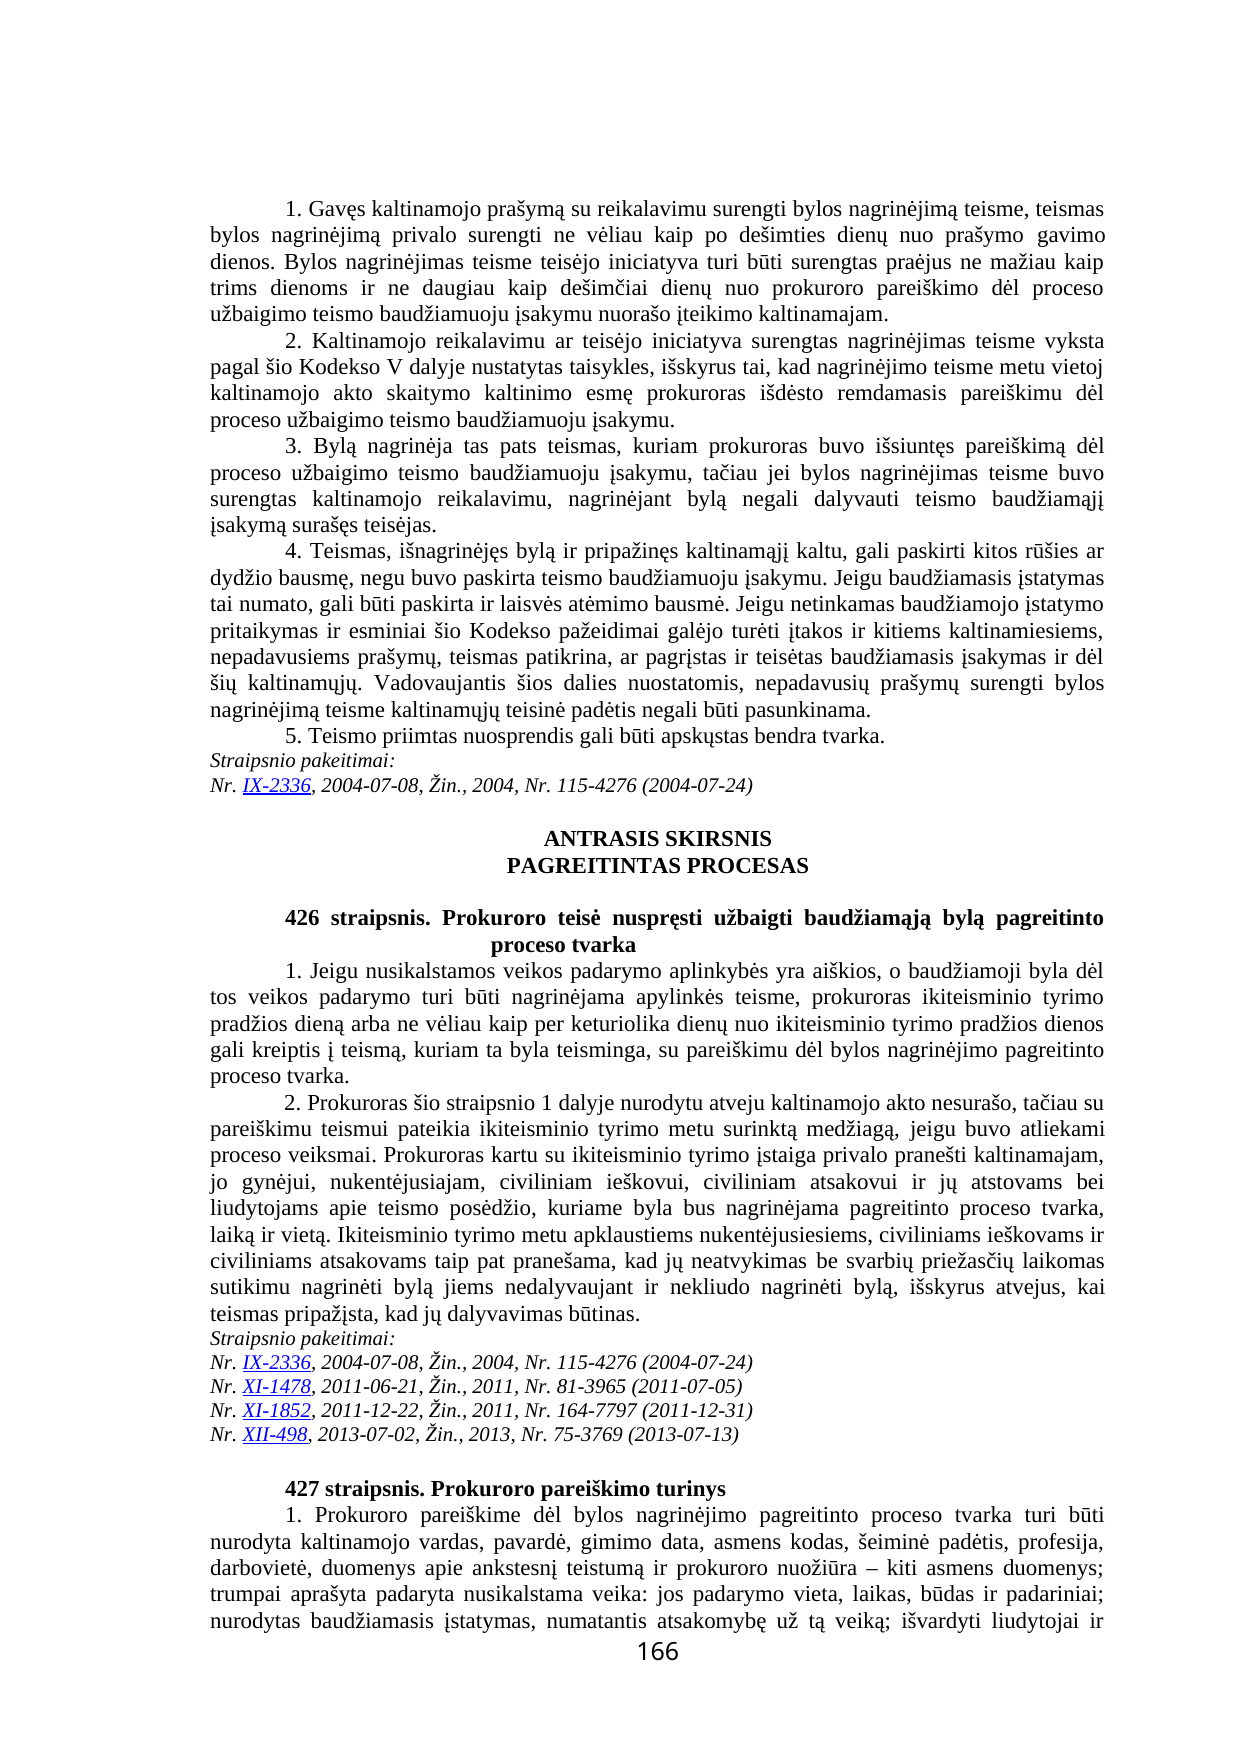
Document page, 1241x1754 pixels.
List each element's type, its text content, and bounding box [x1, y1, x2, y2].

text 426 straipsnis. Prokuroro teisė nuspręsti užbaigti baudžiamąją bylą pagreitinto proceso tvarka [285, 904, 1106, 957]
text 427 straipsnis. Prokuroro pareiškimo turinys [210, 1475, 1106, 1501]
text 2. Kaltinamojo reikalavimu ar teisėjo iniciatyva surengtas nagrinėjimas teisme vyksta pagal šio Kodekso V dalyje nustatytas taisykles, išskyrus tai, kad nagrinėjimo teisme metu vietoj kaltinamojo akto skaitymo kaltinimo esmę prokuroras išdėsto remdamasis pareiškimu dėl proceso užbaigimo teismo baudžiamuoju įsakymu. [210, 327, 1106, 432]
text Nr. IX-2336, 2004-07-08, Žin., 2004, Nr. 115-4276 (2004-07-24) [210, 772, 1106, 797]
text Pagreitintas procesas [210, 852, 1106, 878]
text Nr. XII-498, 2013-07-02, Žin., 2013, Nr. 75-3769 (2013-07-13) [210, 1422, 1106, 1446]
text Straipsnio pakeitimai: [210, 1326, 1106, 1350]
text 1. Jeigu nusikalstamos veikos padarymo aplinkybės yra aiškios, o baudžiamoji byla dėl tos veikos padarymo turi būti nagrinėjama apylinkės teisme, prokuroras ikiteisminio tyrimo pradžios dieną arba ne vėliau kaip per keturiolika dienų nuo ikiteisminio tyrimo pradžios dienos gali kreiptis į teismą, kuriam ta byla teisminga, su pareiškimu dėl bylos nagrinėjimo pagreitinto proceso tvarka. [210, 957, 1106, 1089]
text 2. Prokuroras šio straipsnio 1 dalyje nurodytu atveju kaltinamojo akto nesurašo, tačiau su pareiškimu teismui pateikia ikiteisminio tyrimo metu surinktą medžiagą, jeigu buvo atliekami proceso veiksmai. Prokuroras kartu su ikiteisminio tyrimo įstaiga privalo pranešti kaltinamajam, jo gynėjui, nukentėjusiajam, civiliniam ieškovui, civiliniam atsakovui ir jų atstovams bei liudytojams apie teismo posėdžio, kuriame byla bus nagrinėjama pagreitinto proceso tvarka, laiką ir vietą. Ikiteisminio tyrimo metu apklaustiems nukentėjusiesiems, civiliniams ieškovams ir civiliniams atsakovams taip pat pranešama, kad jų neatvykimas be svarbių priežasčių laikomas sutikimu nagrinėti bylą jiems nedalyvaujant ir nekliudo nagrinėti bylą, išskyrus atvejus, kai teismas pripažįsta, kad jų dalyvavimas būtinas. [210, 1089, 1106, 1326]
text Nr. XI-1478, 2011-06-21, Žin., 2011, Nr. 81-3965 (2011-07-05) [210, 1374, 1106, 1398]
text Straipsnio pakeitimai: [210, 748, 1106, 772]
text ANTRASIS SKIRSNIS [210, 825, 1106, 852]
text Nr. IX-2336, 2004-07-08, Žin., 2004, Nr. 115-4276 (2004-07-24) [210, 1350, 1106, 1374]
text Nr. XI-1852, 2011-12-22, Žin., 2011, Nr. 164-7797 (2011-12-31) [210, 1398, 1106, 1422]
text 5. Teismo priimtas nuosprendis gali būti apskųstas bendra tvarka. [210, 722, 1106, 748]
text 4. Teismas, išnagrinėjęs bylą ir pripažinęs kaltinamąjį kaltu, gali paskirti kitos rūšies ar dydžio bausmę, negu buvo paskirta teismo baudžiamuoju įsakymu. Jeigu baudžiamasis įstatymas tai numato, gali būti paskirta ir laisvės atėmimo bausmė. Jeigu netinkamas baudžiamojo įstatymo pritaikymas ir esminiai šio Kodekso pažeidimai galėjo turėti įtakos ir kitiems kaltinamiesiems, nepadavusiems prašymų, teismas patikrina, ar pagrįstas ir teisėtas baudžiamasis įsakymas ir dėl šių kaltinamųjų. Vadovaujantis šios dalies nuostatomis, nepadavusių prašymų surengti bylos nagrinėjimą teisme kaltinamųjų teisinė padėtis negali būti pasunkinama. [210, 538, 1106, 722]
text 1. Prokuroro pareiškime dėl bylos nagrinėjimo pagreitinto proceso tvarka turi būti nurodyta kaltinamojo vardas, pavardė, gimimo data, asmens kodas, šeiminė padėtis, profesija, darbovietė, duomenys apie ankstesnį teistumą ir prokuroro nuožiūra – kiti asmens duomenys; trumpai aprašyta padaryta nusikalstama veika: jos padarymo vieta, laikas, būdas ir padariniai; nurodytas baudžiamasis įstatymas, numatantis atsakomybę už tą veiką; išvardyti liudytojai ir [210, 1501, 1106, 1633]
text 1. Gavęs kaltinamojo prašymą su reikalavimu surengti bylos nagrinėjimą teisme, teismas bylos nagrinėjimą privalo surengti ne vėliau kaip po dešimties dienų nuo prašymo gavimo dienos. Bylos nagrinėjimas teisme teisėjo iniciatyva turi būti surengtas praėjus ne mažiau kaip trims dienoms ir ne daugiau kaip dešimčiai dienų nuo prokuroro pareiškimo dėl proceso užbaigimo teismo baudžiamuoju įsakymu nuorašo įteikimo kaltinamajam. [210, 195, 1106, 327]
text 3. Bylą nagrinėja tas pats teismas, kuriam prokuroras buvo išsiuntęs pareiškimą dėl proceso užbaigimo teismo baudžiamuoju įsakymu, tačiau jei bylos nagrinėjimas teisme buvo surengtas kaltinamojo reikalavimu, nagrinėjant bylą negali dalyvauti teismo baudžiamąjį įsakymą surašęs teisėjas. [210, 432, 1106, 538]
